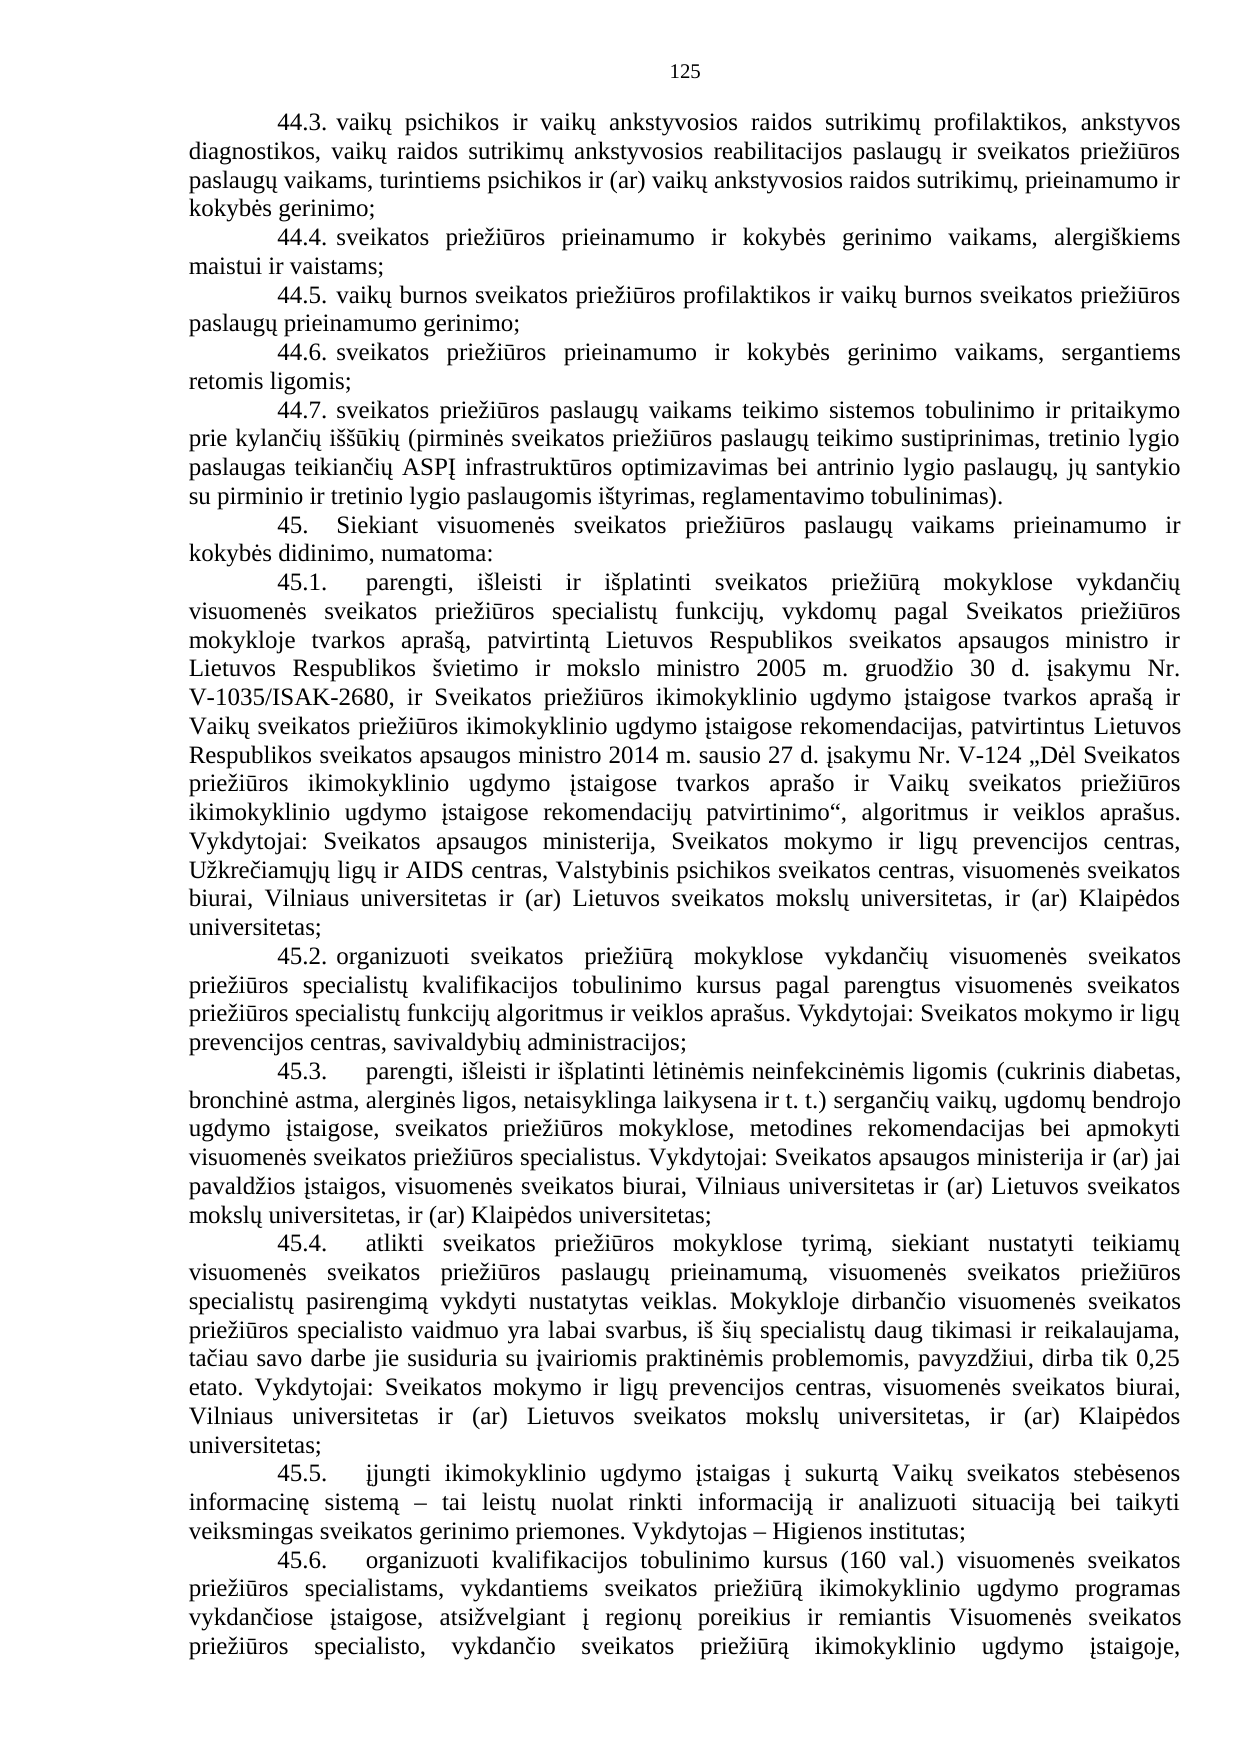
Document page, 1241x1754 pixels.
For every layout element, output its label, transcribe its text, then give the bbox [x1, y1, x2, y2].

text 45.6. organizuoti kvalifikacijos tobulinimo kursus (160 val.) visuomenės sveikatos priežiūros specialistams, vykdantiems sveikatos priežiūrą ikimokyklinio ugdymo programas vykdančiose įstaigose, atsižvelgiant į regionų poreikius ir remiantis Visuomenės sveikatos priežiūros specialisto, vykdančio sveikatos priežiūrą ikimokyklinio ugdymo įstaigoje, [188, 1545, 1181, 1660]
text 44.3. vaikų psichikos ir vaikų ankstyvosios raidos sutrikimų profilaktikos, ankstyvos diagnostikos, vaikų raidos sutrikimų ankstyvosios reabilitacijos paslaugų ir sveikatos priežiūros paslaugų vaikams, turintiems psichikos ir (ar) vaikų ankstyvosios raidos sutrikimų, prieinamumo ir kokybės gerinimo; [188, 107, 1181, 222]
text 44.5. vaikų burnos sveikatos priežiūros profilaktikos ir vaikų burnos sveikatos priežiūros paslaugų prieinamumo gerinimo; [188, 280, 1181, 337]
text 45. Siekiant visuomenės sveikatos priežiūros paslaugų vaikams prieinamumo ir kokybės didinimo, numatoma: [188, 510, 1181, 567]
text 45.1. parengti, išleisti ir išplatinti sveikatos priežiūrą mokyklose vykdančių visuomenės sveikatos priežiūros specialistų funkcijų, vykdomų pagal Sveikatos priežiūros mokykloje tvarkos aprašą, patvirtintą Lietuvos Respublikos sveikatos apsaugos ministro ir Lietuvos Respublikos švietimo ir mokslo ministro 2005 m. gruodžio 30 d. įsakymu Nr. V-1035/ISAK-2680, ir Sveikatos priežiūros ikimokyklinio ugdymo įstaigose tvarkos aprašą ir Vaikų sveikatos priežiūros ikimokyklinio ugdymo įstaigose rekomendacijas, patvirtintus Lietuvos Respublikos sveikatos apsaugos ministro 2014 m. sausio 27 d. įsakymu Nr. V-124 „Dėl Sveikatos priežiūros ikimokyklinio ugdymo įstaigose tvarkos aprašo ir Vaikų sveikatos priežiūros ikimokyklinio ugdymo įstaigose rekomendacijų patvirtinimo“, algoritmus ir veiklos aprašus. Vykdytojai: Sveikatos apsaugos ministerija, Sveikatos mokymo ir ligų prevencijos centras, Užkrečiamųjų ligų ir AIDS centras, Valstybinis psichikos sveikatos centras, visuomenės sveikatos biurai, Vilniaus universitetas ir (ar) Lietuvos sveikatos mokslų universitetas, ir (ar) Klaipėdos universitetas; [188, 567, 1181, 941]
text 44.4. sveikatos priežiūros prieinamumo ir kokybės gerinimo vaikams, alergiškiems maistui ir vaistams; [188, 222, 1181, 280]
text 45.3. parengti, išleisti ir išplatinti lėtinėmis neinfekcinėmis ligomis (cukrinis diabetas, bronchinė astma, alerginės ligos, netaisyklinga laikysena ir t. t.) sergančių vaikų, ugdomų bendrojo ugdymo įstaigose, sveikatos priežiūros mokyklose, metodines rekomendacijas bei apmokyti visuomenės sveikatos priežiūros specialistus. Vykdytojai: Sveikatos apsaugos ministerija ir (ar) jai pavaldžios įstaigos, visuomenės sveikatos biurai, Vilniaus universitetas ir (ar) Lietuvos sveikatos mokslų universitetas, ir (ar) Klaipėdos universitetas; [188, 1056, 1181, 1228]
text 45.4. atlikti sveikatos priežiūros mokyklose tyrimą, siekiant nustatyti teikiamų visuomenės sveikatos priežiūros paslaugų prieinamumą, visuomenės sveikatos priežiūros specialistų pasirengimą vykdyti nustatytas veiklas. Mokykloje dirbančio visuomenės sveikatos priežiūros specialisto vaidmuo yra labai svarbus, iš šių specialistų daug tikimasi ir reikalaujama, tačiau savo darbe jie susiduria su įvairiomis praktinėmis problemomis, pavyzdžiui, dirba tik 0,25 etato. Vykdytojai: Sveikatos mokymo ir ligų prevencijos centras, visuomenės sveikatos biurai, Vilniaus universitetas ir (ar) Lietuvos sveikatos mokslų universitetas, ir (ar) Klaipėdos universitetas; [188, 1228, 1181, 1458]
text 44.6. sveikatos priežiūros prieinamumo ir kokybės gerinimo vaikams, sergantiems retomis ligomis; [188, 337, 1181, 395]
text 44.7. sveikatos priežiūros paslaugų vaikams teikimo sistemos tobulinimo ir pritaikymo prie kylančių iššūkių (pirminės sveikatos priežiūros paslaugų teikimo sustiprinimas, tretinio lygio paslaugas teikiančių ASPĮ infrastruktūros optimizavimas bei antrinio lygio paslaugų, jų santykio su pirminio ir tretinio lygio paslaugomis ištyrimas, reglamentavimo tobulinimas). [188, 395, 1181, 510]
text 45.2. organizuoti sveikatos priežiūrą mokyklose vykdančių visuomenės sveikatos priežiūros specialistų kvalifikacijos tobulinimo kursus pagal parengtus visuomenės sveikatos priežiūros specialistų funkcijų algoritmus ir veiklos aprašus. Vykdytojai: Sveikatos mokymo ir ligų prevencijos centras, savivaldybių administracijos; [188, 941, 1181, 1056]
text 45.5. įjungti ikimokyklinio ugdymo įstaigas į sukurtą Vaikų sveikatos stebėsenos informacinę sistemą – tai leistų nuolat rinkti informaciją ir analizuoti situaciją bei taikyti veiksmingas sveikatos gerinimo priemones. Vykdytojas – Higienos institutas; [188, 1458, 1181, 1545]
